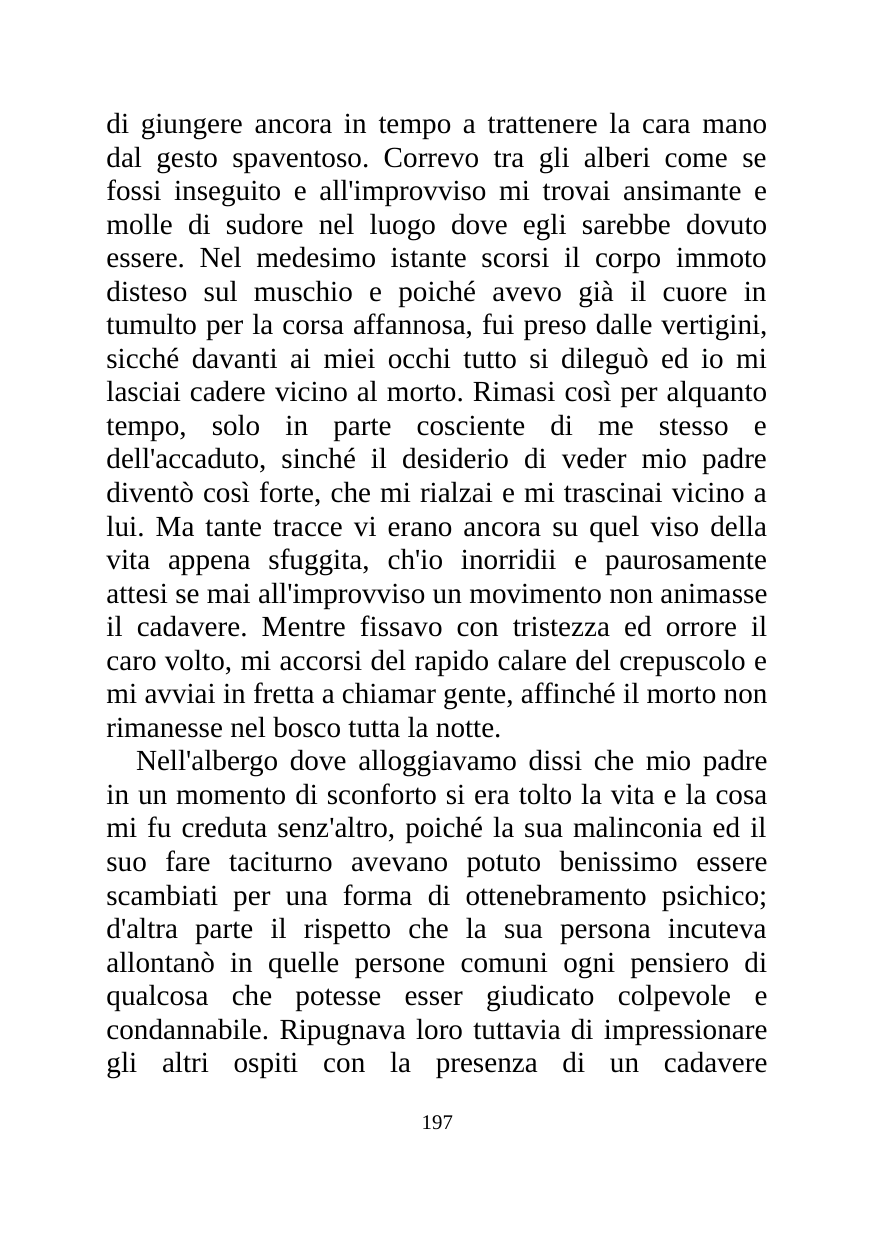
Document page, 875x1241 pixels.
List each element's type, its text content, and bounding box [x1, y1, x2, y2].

text Nell'albergo dove alloggiavamo dissi che mio padre in un momento di sconforto si era tolto la vita e la cosa mi fu creduta senz'altro, poiché la sua malinconia ed il suo fare taciturno avevano potuto benissimo essere scambiati per una forma di ottenebramento psichico; d'altra parte il rispetto che la sua persona incuteva allontanò in quelle persone comuni ogni pensiero di qualcosa che potesse esser giudicato colpevole e condannabile. Ripugnava loro tuttavia di impressionare gli altri ospiti con la presenza di un cadavere [106, 743, 768, 1079]
text di giungere ancora in tempo a trattenere la cara mano dal gesto spaventoso. Correvo tra gli alberi come se fossi inseguito e all'improvviso mi trovai ansimante e molle di sudore nel luogo dove egli sarebbe dovuto essere. Nel medesimo istante scorsi il corpo immoto disteso sul muschio e poiché avevo già il cuore in tumulto per la corsa affannosa, fui preso dalle vertigini, sicché davanti ai miei occhi tutto si dileguò ed io mi lasciai cadere vicino al morto. Rimasi così per alquanto tempo, solo in parte cosciente di me stesso e dell'accaduto, sinché il desiderio di veder mio padre diventò così forte, che mi rialzai e mi trascinai vicino a lui. Ma tante tracce vi erano ancora su quel viso della vita appena sfuggita, ch'io inorridii e paurosamente attesi se mai all'improvviso un movimento non animasse il cadavere. Mentre fissavo con tristezza ed orrore il caro volto, mi accorsi del rapido calare del crepuscolo e mi avviai in fretta a chiamar gente, affinché il morto non rimanesse nel bosco tutta la notte. [106, 106, 768, 743]
